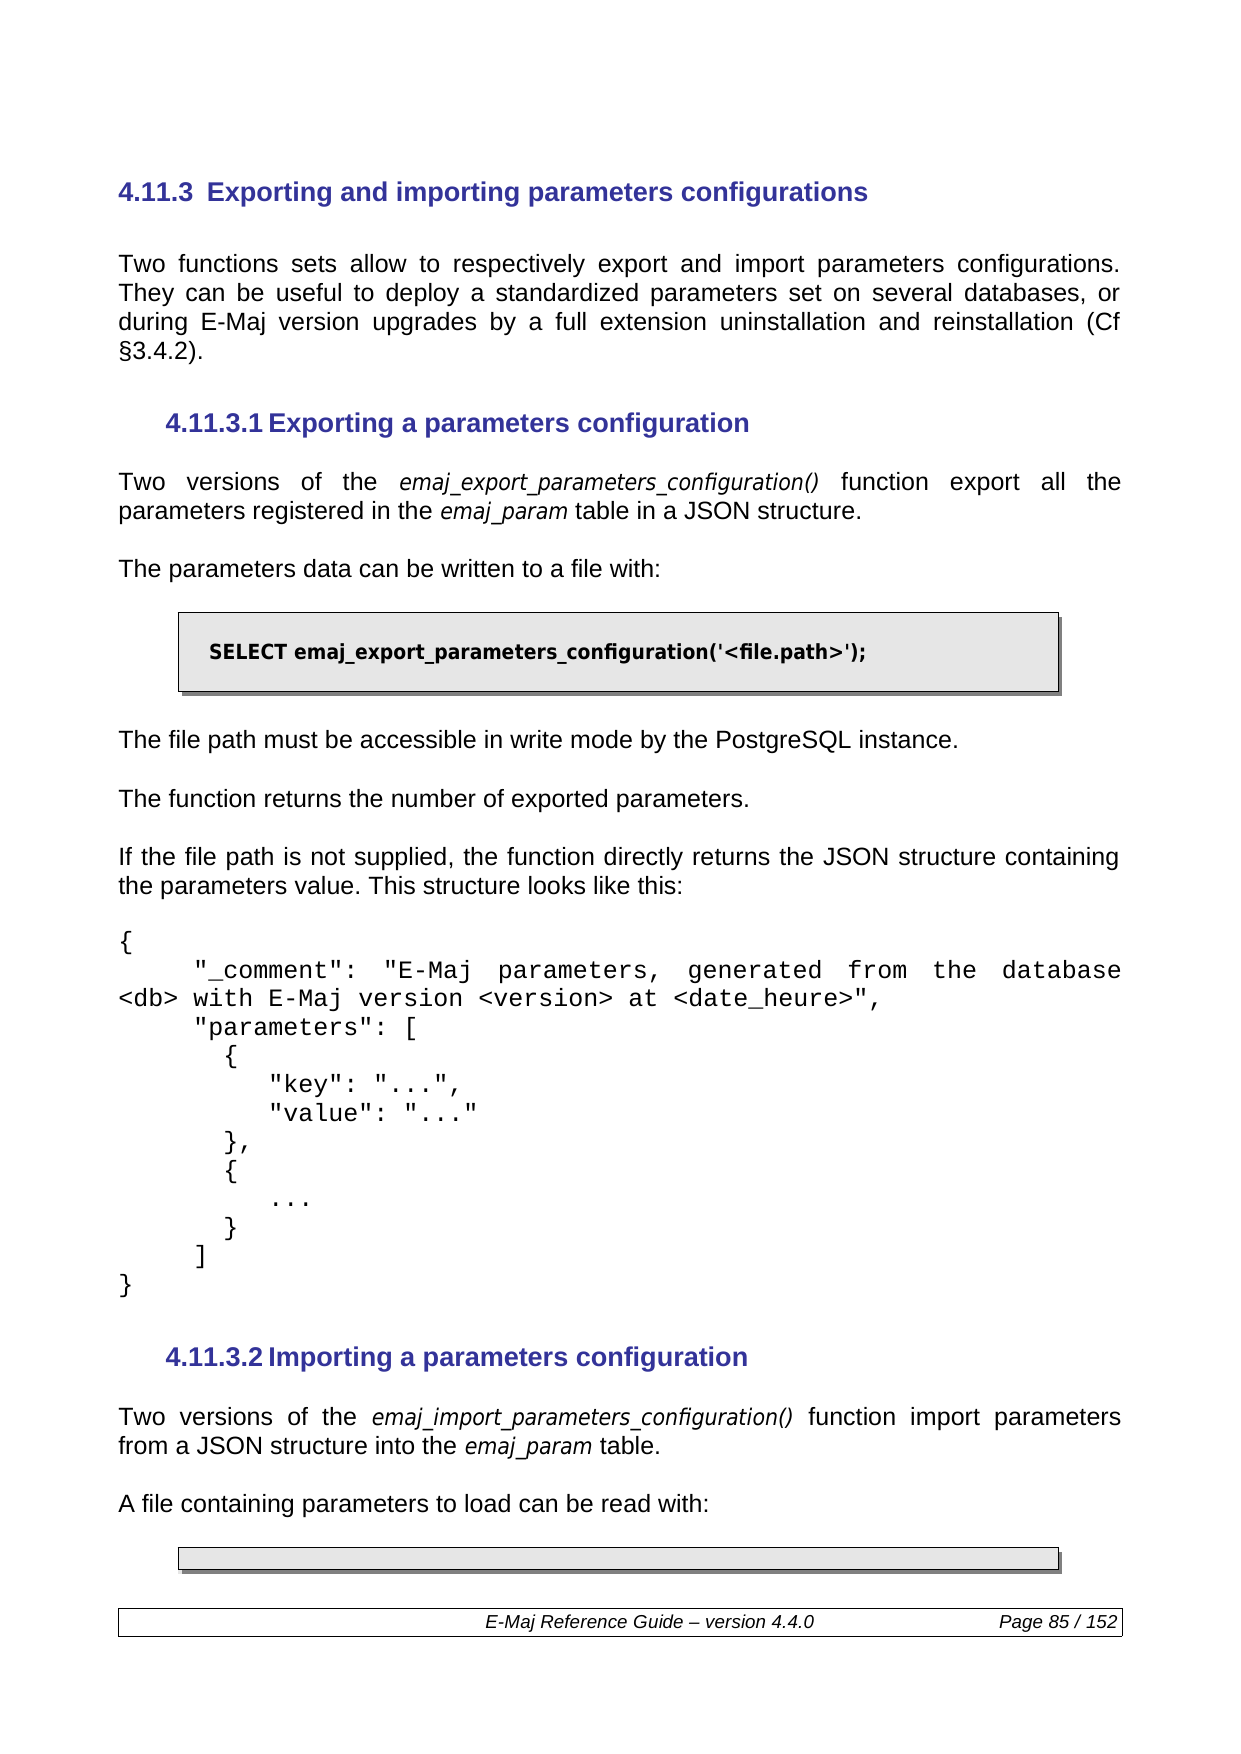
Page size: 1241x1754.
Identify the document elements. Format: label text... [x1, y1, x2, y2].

text { [118, 1043, 1122, 1071]
text } [118, 1214, 1122, 1243]
text ... [118, 1186, 1122, 1214]
text } [118, 1271, 1122, 1300]
text The parameters data can be written to a file with: [118, 554, 1122, 583]
text Two versions of the emaj_import_parameters_configuration() function import parameters from a JSON structure into the emaj_param table. [118, 1401, 1122, 1459]
text { [118, 1157, 1122, 1186]
text "value": "..." [118, 1100, 1122, 1128]
text The function returns the number of exported parameters. [118, 783, 1122, 812]
text SELECT emaj_export_parameters_configuration('<file.path>'); [179, 637, 1058, 661]
text }, [118, 1128, 1122, 1157]
subtitle Exporting a parameters configuration [165, 407, 1122, 438]
subtitle Importing a parameters configuration [165, 1341, 1122, 1372]
text The file path must be accessible in write mode by the PostgreSQL instance. [118, 725, 1122, 754]
text "parameters": [ [118, 1014, 1122, 1043]
text Two functions sets allow to respectively export and import parameters configurations. They can be useful to deploy a standardized parameters set on several databases, or during E-Maj version upgrades by a full extension uninstallation and reinstallation (Cf §3.4.2). [118, 249, 1122, 365]
subtitle Exporting and importing parameters configurations [118, 176, 1122, 207]
text Two versions of the emaj_export_parameters_configuration() function export all the parameters registered in the emaj_param table in a JSON structure. [118, 467, 1122, 525]
text "_comment": "E-Maj parameters, generated from the database <db> with E-Maj version <version> at <date_heure>", [118, 957, 1122, 1014]
text "key": "...", [118, 1071, 1122, 1100]
text If the file path is not supplied, the function directly returns the JSON structure containing the parameters value. This structure looks like this: [118, 842, 1122, 900]
text ] [118, 1243, 1122, 1271]
text A file containing parameters to load can be read with: [118, 1489, 1122, 1518]
text { [118, 929, 1122, 957]
